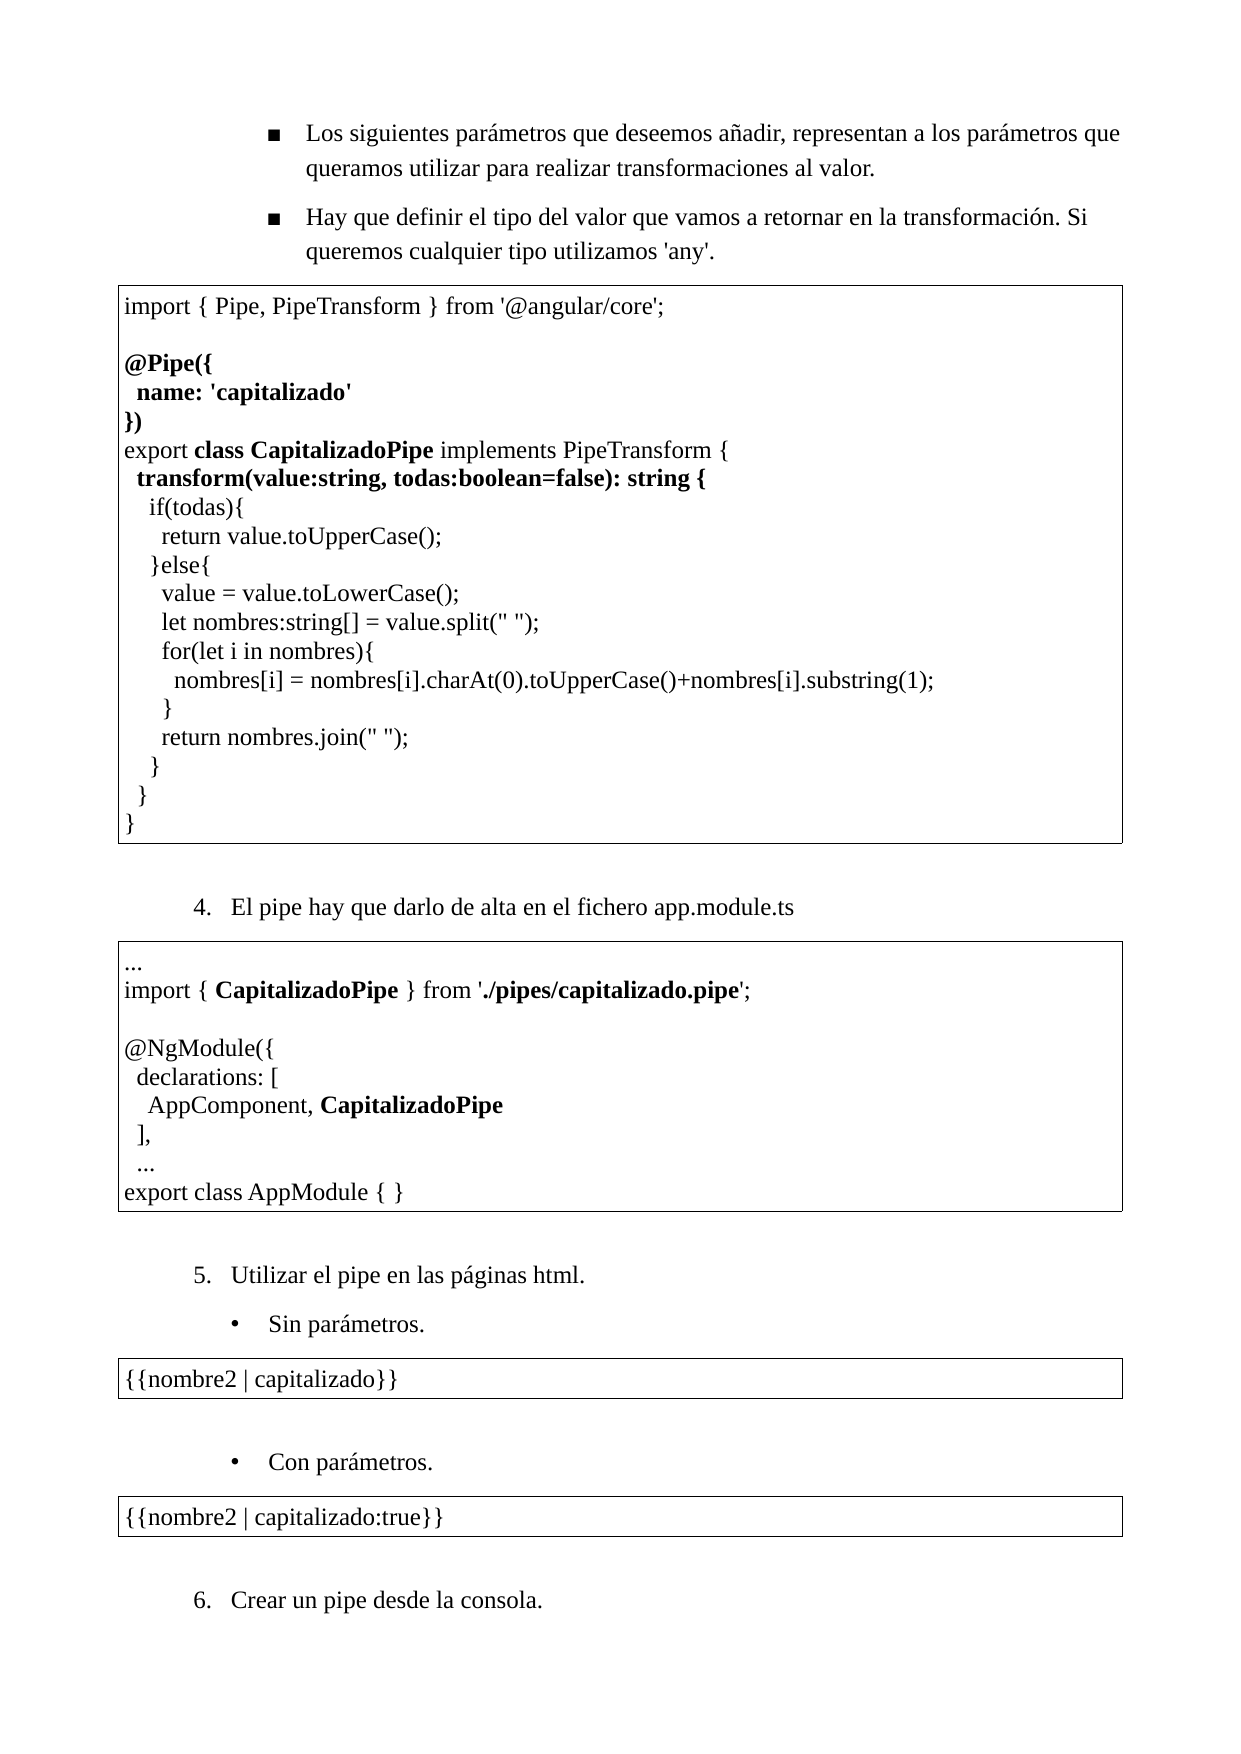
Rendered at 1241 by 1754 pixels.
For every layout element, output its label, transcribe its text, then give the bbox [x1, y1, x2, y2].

table_header {{nombre2 | capitalizado:true}} [119, 1497, 1122, 1536]
list Hay que definir el tipo del valor que vamos a retornar en la transformación. Si queremos cualquier tipo utilizamos 'any'. [268, 202, 1122, 265]
list Utilizar el pipe en las páginas html. [193, 1260, 1122, 1289]
list Crear un pipe desde la consola. [193, 1585, 1122, 1614]
table_header {{nombre2 | capitalizado}} [119, 1359, 1122, 1398]
table_header ... import { CapitalizadoPipe } from './pipes/capitalizado.pipe'; @NgModule({ declarations: [ AppComponent, CapitalizadoPipe ], ... export class AppModule { } [119, 942, 1122, 1211]
list Los siguientes parámetros que deseemos añadir, representan a los parámetros que queramos utilizar para realizar transformaciones al valor. [268, 118, 1122, 181]
list Sin parámetros. [231, 1309, 1122, 1338]
list El pipe hay que darlo de alta en el fichero app.module.ts [193, 892, 1122, 921]
table_header import { Pipe, PipeTransform } from '@angular/core'; @Pipe({ name: 'capitalizado' }) export class CapitalizadoPipe implements PipeTransform { transform(value:string, todas:boolean=false): string { if(todas){ return value.toUpperCase(); }else{ value = value.toLowerCase(); let nombres:string[] = value.split(" "); for(let i in nombres){ nombres[i] = nombres[i].charAt(0).toUpperCase()+nombres[i].substring(1); } return nombres.join(" "); } } } [119, 286, 1122, 843]
list Con parámetros. [231, 1447, 1122, 1476]
